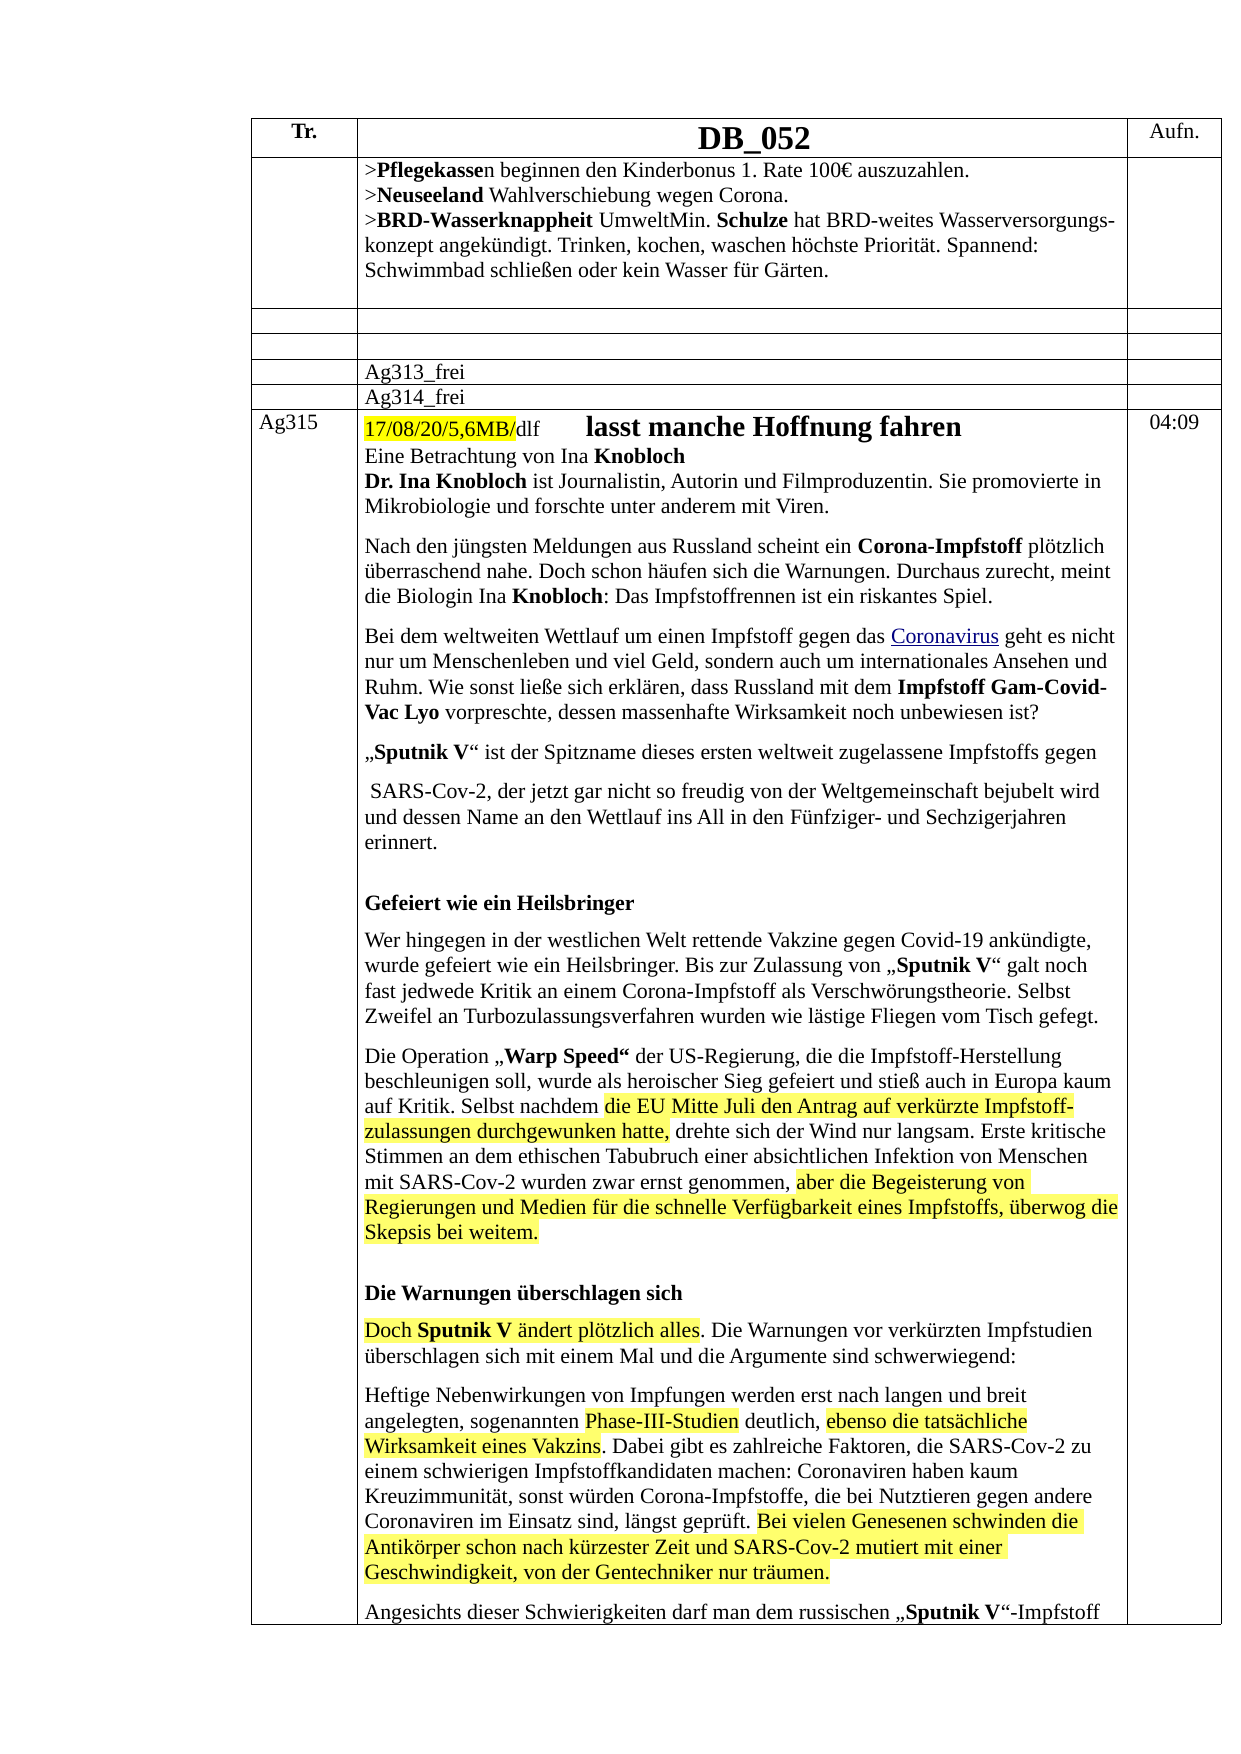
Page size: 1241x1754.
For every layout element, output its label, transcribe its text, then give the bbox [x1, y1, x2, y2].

table_cell [1128, 158, 1221, 308]
table_cell [358, 334, 1127, 358]
table_cell [1128, 360, 1221, 384]
table_cell [358, 309, 1127, 333]
table_cell 04:09 [1128, 410, 1221, 1624]
table_cell [1128, 334, 1221, 358]
table_cell [1128, 309, 1221, 333]
table_cell [252, 385, 357, 409]
table_header DB_052 [358, 119, 1127, 157]
table_cell Ag315 [252, 410, 357, 1624]
table_cell [252, 334, 357, 358]
table_cell 17/08/20/5,6MB/dlf lasst manche Hoffnung fahren Eine Betrachtung von Ina Knobloch Dr. Ina Knobloch ist Journalistin, Autorin und Filmproduzentin. Sie promovierte in Mikrobiologie und forschte unter anderem mit Viren. Nach den jüngsten Meldungen aus Russland scheint ein Corona-Impfstoff plötzlich überraschend nahe. Doch schon häufen sich die Warnungen. Durchaus zurecht, meint die Biologin Ina Knobloch: Das Impfstoffrennen ist ein riskantes Spiel. Bei dem weltweiten Wettlauf um einen Impfstoff gegen das Coronavirus geht es nicht nur um Menschenleben und viel Geld, sondern auch um internationales Ansehen und Ruhm. Wie sonst ließe sich erklären, dass Russland mit dem Impfstoff Gam-Covid-Vac Lyo vorpreschte, dessen massenhafte Wirksamkeit noch unbewiesen ist? „Sputnik V“ ist der Spitzname dieses ersten weltweit zugelassene Impfstoffs gegen SARS-Cov-2, der jetzt gar nicht so freudig von der Weltgemeinschaft bejubelt wird und dessen Name an den Wettlauf ins All in den Fünfziger- und Sechzigerjahren erinnert. Gefeiert wie ein Heilsbringer Wer hingegen in der westlichen Welt rettende Vakzine gegen Covid-19 ankündigte, wurde gefeiert wie ein Heilsbringer. Bis zur Zulassung von „Sputnik V“ galt noch fast jedwede Kritik an einem Corona-Impfstoff als Verschwörungstheorie. Selbst Zweifel an Turbozulassungsverfahren wurden wie lästige Fliegen vom Tisch gefegt. Die Operation „Warp Speed“ der US-Regierung, die die Impfstoff-Herstellung beschleunigen soll, wurde als heroischer Sieg gefeiert und stieß auch in Europa kaum auf Kritik. Selbst nachdem die EU Mitte Juli den Antrag auf verkürzte Impfstoff-zulassungen durchgewunken hatte, drehte sich der Wind nur langsam. Erste kritische Stimmen an dem ethischen Tabubruch einer absichtlichen Infektion von Menschen mit SARS-Cov-2 wurden zwar ernst genommen, aber die Begeisterung von Regierungen und Medien für die schnelle Verfügbarkeit eines Impfstoffs, überwog die Skepsis bei weitem. Die Warnungen überschlagen sich Doch Sputnik V ändert plötzlich alles. Die Warnungen vor verkürzten Impfstudien überschlagen sich mit einem Mal und die Argumente sind schwerwiegend: Heftige Nebenwirkungen von Impfungen werden erst nach langen und breit angelegten, sogenannten Phase-III-Studien deutlich, ebenso die tatsächliche Wirksamkeit eines Vakzins. Dabei gibt es zahlreiche Faktoren, die SARS-Cov-2 zu einem schwierigen Impfstoffkandidaten machen: Coronaviren haben kaum Kreuzimmunität, sonst würden Corona-Impfstoffe, die bei Nutztieren gegen andere Coronaviren im Einsatz sind, längst geprüft. Bei vielen Genesenen schwinden die Antikörper schon nach kürzester Zeit und SARS-Cov-2 mutiert mit einer Geschwindigkeit, von der Gentechniker nur träumen. Angesichts dieser Schwierigkeiten darf man dem russischen „Sputnik V“-Impfstoff [358, 410, 1127, 1624]
table_cell [1128, 385, 1221, 409]
table_header ­Tr. [252, 119, 357, 157]
table_cell Ag313_frei [358, 360, 1127, 384]
table_cell Ag314_frei [358, 385, 1127, 409]
table_cell [252, 360, 357, 384]
table_cell [252, 158, 357, 308]
table_header Aufn. [1128, 119, 1221, 157]
table_cell [252, 309, 357, 333]
table_cell >Pflegekassen beginnen den Kinderbonus 1. Rate 100€ auszuzahlen. >Neuseeland Wahlverschiebung wegen Corona. >BRD-Wasserknappheit UmweltMin. Schulze hat BRD-weites Wasserversorgungs- konzept angekündigt. Trinken, kochen, waschen höchste Priorität. Spannend: Schwimmbad schließen oder kein Wasser für Gärten. [358, 158, 1127, 308]
